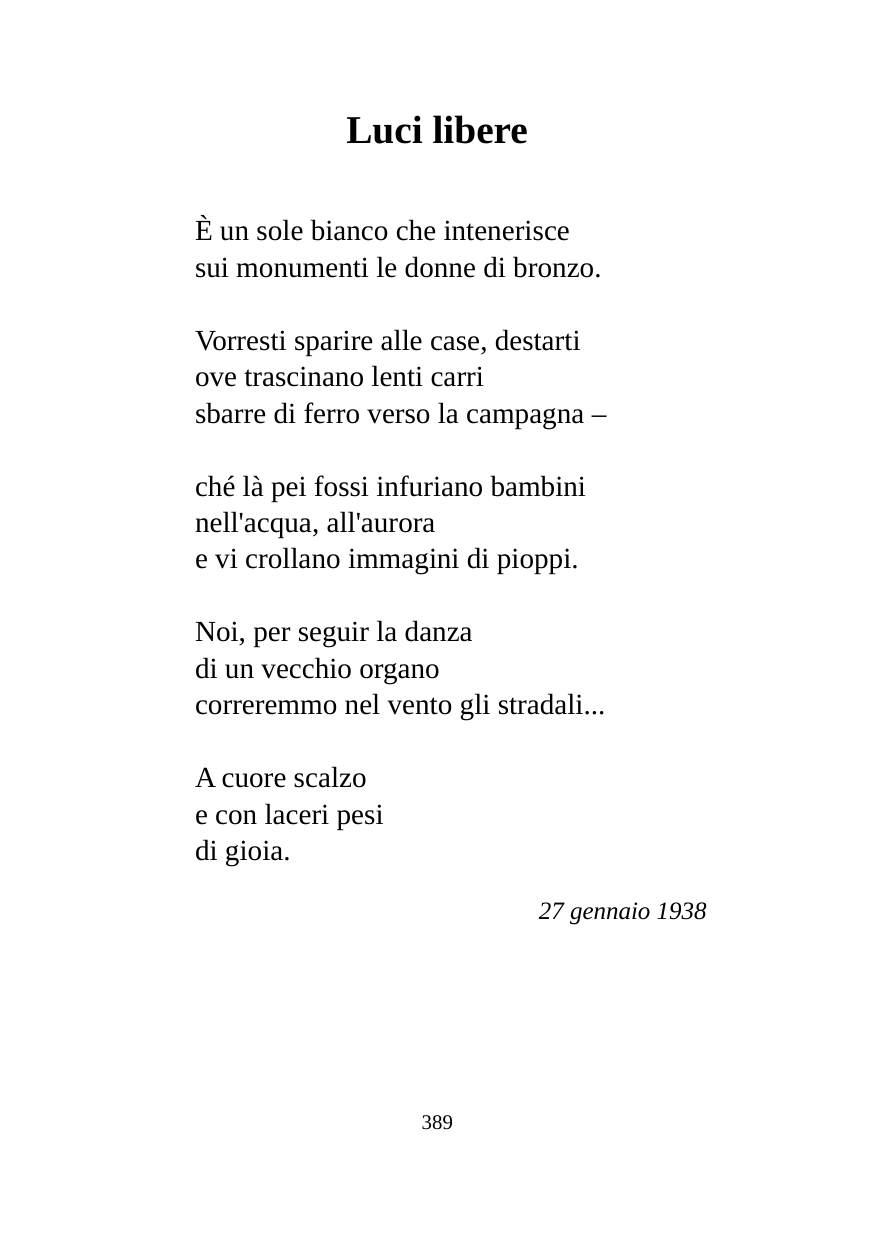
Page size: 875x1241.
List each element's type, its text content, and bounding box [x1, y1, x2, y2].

text e vi crollano immagini di pioppi. [195, 542, 768, 575]
text nell'acqua, all'aurora [195, 505, 768, 539]
text di gioia. [195, 833, 768, 867]
subtitle Luci libere [106, 106, 768, 152]
text e con laceri pesi [195, 797, 768, 830]
text A cuore scalzo [195, 760, 768, 794]
text ché là pei fossi infuriano bambini [195, 469, 768, 502]
text Noi, per seguir la danza [195, 614, 768, 648]
text ove trascinano lenti carri [195, 359, 768, 393]
text Vorresti sparire alle case, destarti [195, 323, 768, 356]
text sbarre di ferro verso la campagna – [195, 396, 768, 429]
text di un vecchio organo [195, 651, 768, 684]
text correremmo nel vento gli stradali... [195, 687, 768, 721]
text È un sole bianco che intenerisce [195, 213, 768, 247]
text 27 gennaio 1938 [106, 896, 709, 925]
text sui monumenti le donne di bronzo. [195, 250, 768, 283]
